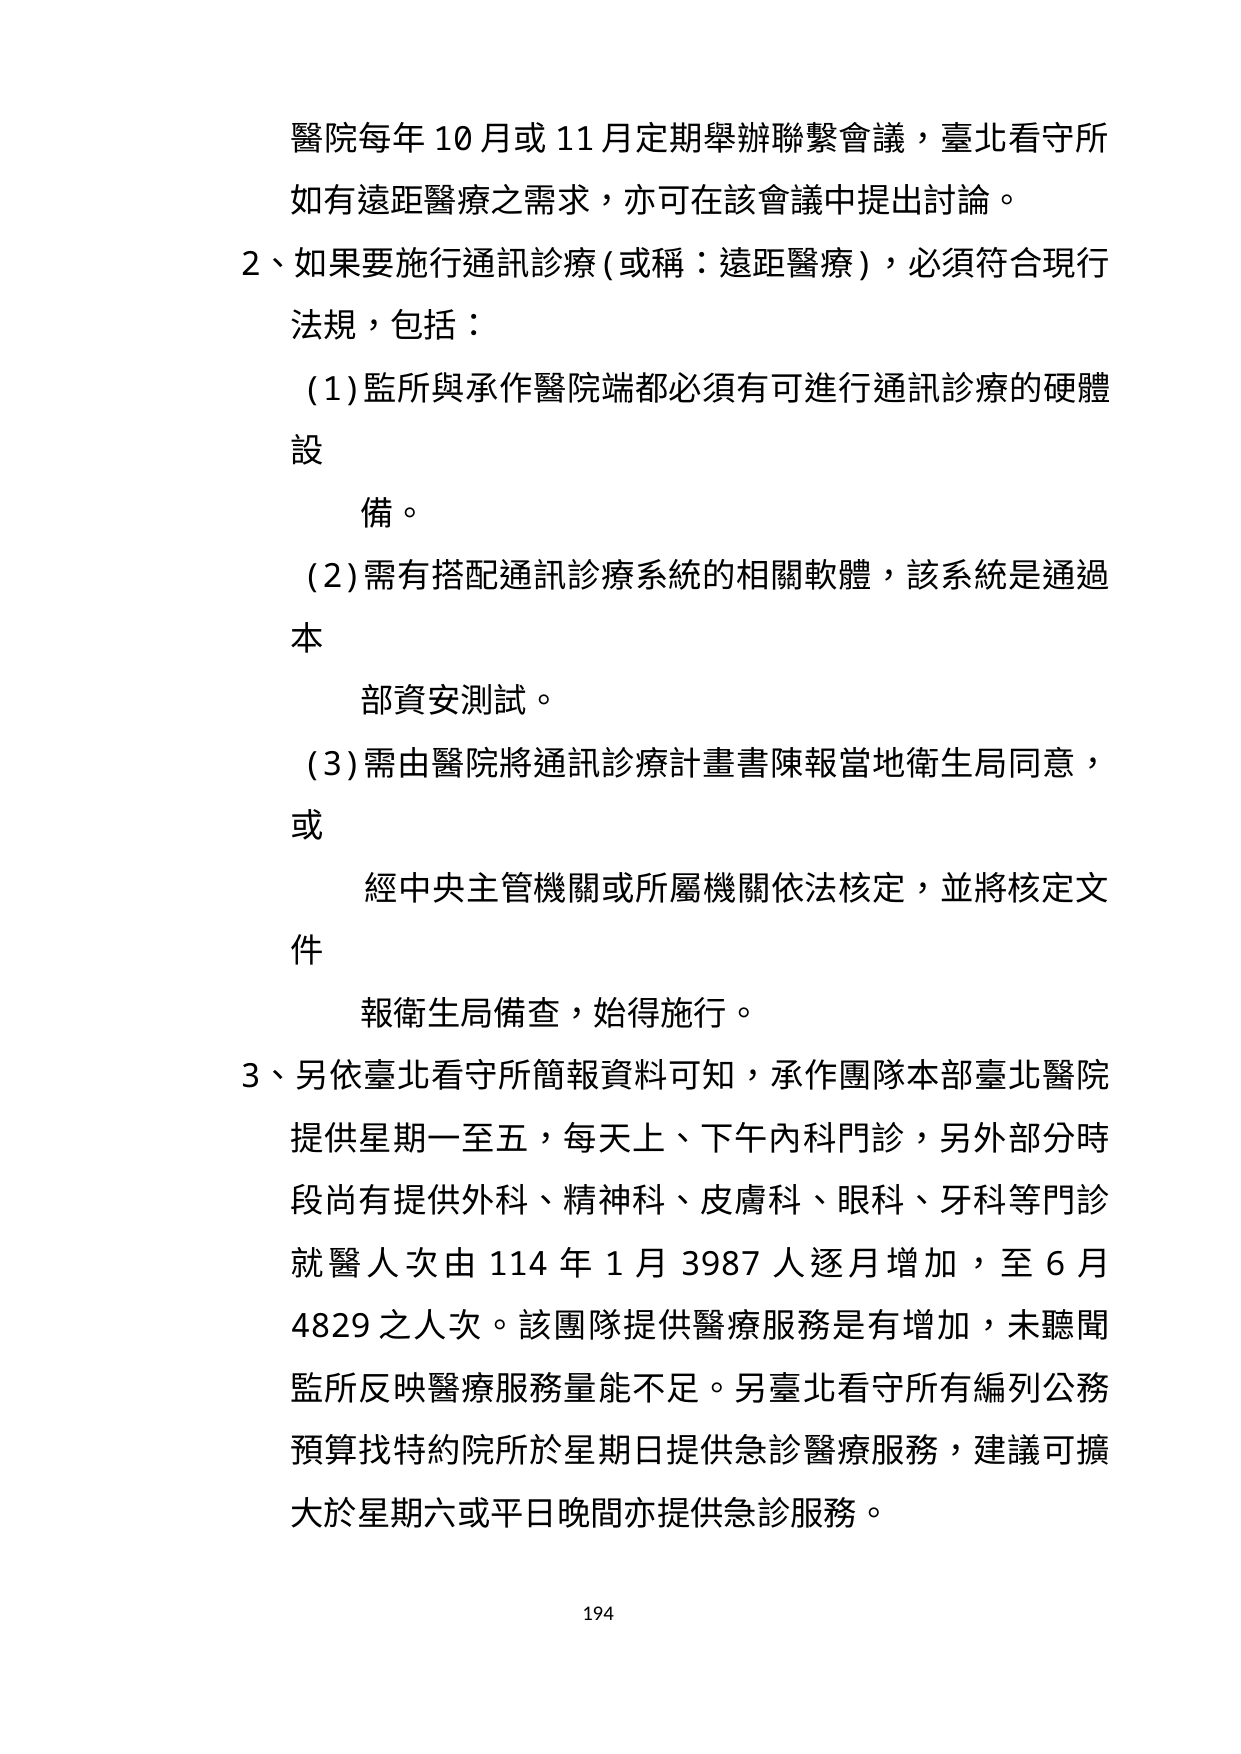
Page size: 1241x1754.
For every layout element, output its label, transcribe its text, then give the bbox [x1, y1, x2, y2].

text (3)需由醫院將通訊診療計畫書陳報當地衛生局同意，或 [240, 719, 1110, 844]
text 醫院每年10月或11月定期舉辦聯繫會議，臺北看守所如有遠距醫療之需求，亦可在該會議中提出討論。 [240, 94, 1110, 219]
text 部資安測試。 [240, 657, 1110, 719]
text (2)需有搭配通訊診療系統的相關軟體，該系統是通過本 [240, 532, 1110, 657]
text (1)監所與承作醫院端都必須有可進行通訊診療的硬體設 [240, 344, 1110, 469]
text 經中央主管機關或所屬機關依法核定，並將核定文件 [240, 844, 1110, 969]
text 備。 [240, 469, 1110, 532]
text 2、如果要施行通訊診療(或稱：遠距醫療)，必須符合現行法規，包括： [240, 219, 1110, 344]
text 3、另依臺北看守所簡報資料可知，承作團隊本部臺北醫院提供星期一至五，每天上、下午內科門診，另外部分時段尚有提供外科、精神科、皮膚科、眼科、牙科等門診:就醫人次由114年1月3987人逐月增加，至6月4829之人次。該團隊提供醫療服務是有增加，未聽聞監所反映醫療服務量能不足。另臺北看守所有編列公務預算找特約院所於星期日提供急診醫療服務，建議可擴大於星期六或平日晚間亦提供急診服務。 [240, 1032, 1110, 1532]
text 報衛生局備查，始得施行。 [240, 969, 1110, 1032]
